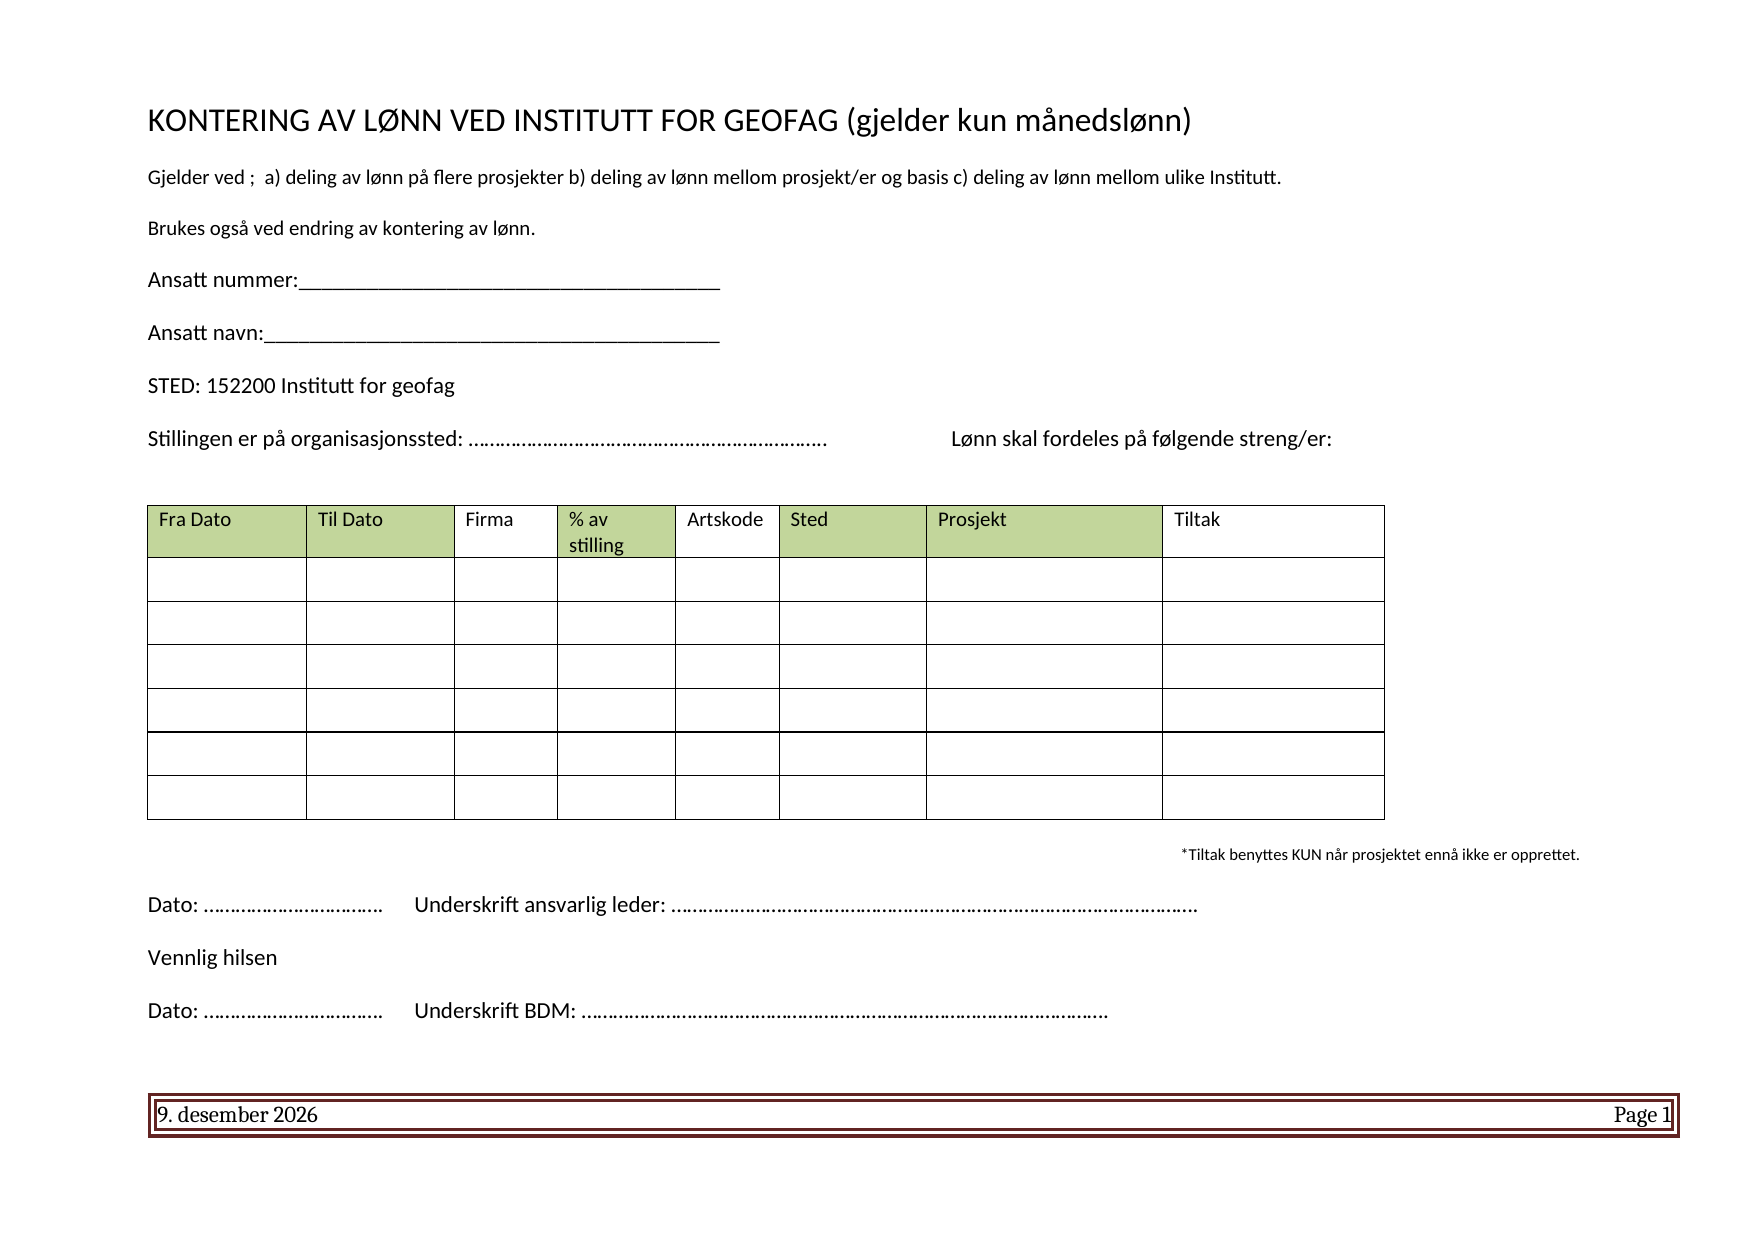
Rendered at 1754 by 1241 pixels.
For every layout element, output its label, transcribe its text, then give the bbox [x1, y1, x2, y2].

table_cell [1163, 558, 1384, 601]
table_header Sted [780, 506, 926, 557]
table_cell [558, 602, 675, 644]
table_cell [927, 558, 1162, 601]
table_cell [676, 689, 779, 731]
table_cell [676, 558, 779, 601]
table_cell [148, 733, 306, 775]
table_header Artskode [676, 506, 779, 557]
table_cell [307, 602, 454, 644]
table_cell [927, 776, 1162, 818]
table_cell [676, 645, 779, 688]
text KONTERING AV LØNN VED INSTITUTT FOR GEOFAG (gjelder kun månedslønn) [148, 99, 1680, 139]
table_cell [558, 558, 675, 601]
table_cell [148, 689, 306, 731]
text STED: 152200 Institutt for geofag [148, 371, 1680, 399]
table_cell [455, 558, 557, 601]
table_cell [148, 602, 306, 644]
table_cell [455, 645, 557, 688]
table_cell [307, 645, 454, 688]
text Brukes også ved endring av kontering av lønn. [148, 215, 1680, 240]
table_cell [927, 645, 1162, 688]
table_cell [558, 645, 675, 688]
text *Tiltak benyttes KUN når prosjektet ennå ikke er opprettet. [1106, 844, 1680, 865]
table_header Tiltak [1163, 506, 1384, 557]
table_cell [780, 558, 926, 601]
table_cell [455, 776, 557, 818]
table_cell [780, 733, 926, 775]
table_cell [676, 602, 779, 644]
table_cell [927, 733, 1162, 775]
text Vennlig hilsen [148, 943, 1680, 971]
table_cell [307, 776, 454, 818]
table_cell [676, 733, 779, 775]
text Ansatt navn:________________________________________ [148, 318, 1680, 346]
table_cell [927, 602, 1162, 644]
table_cell [558, 689, 675, 731]
table_header % av stilling [558, 506, 675, 557]
table_cell [1163, 776, 1384, 818]
table_cell [307, 689, 454, 731]
table_header Fra Dato [148, 506, 306, 557]
table_cell [780, 645, 926, 688]
table_cell [780, 689, 926, 731]
text Dato: ……………………………. Underskrift BDM: ………………………………………………………………………………………. [148, 996, 1680, 1024]
table_cell [1163, 602, 1384, 644]
table_cell [307, 558, 454, 601]
table_cell [676, 776, 779, 818]
table_cell [455, 733, 557, 775]
text Ansatt nummer:_____________________________________ [148, 265, 1680, 293]
table_header Firma [455, 506, 557, 557]
text Stillingen er på organisasjonssted: ………………………………………………………….. Lønn skal fordeles på følgende streng/er: [148, 424, 1680, 452]
table_header Prosjekt [927, 506, 1162, 557]
table_cell [148, 776, 306, 818]
table_cell [1163, 733, 1384, 775]
table_cell [455, 689, 557, 731]
text Dato: ……………………………. Underskrift ansvarlig leder: ………………………………………………………………………………………. [148, 890, 1680, 918]
table_cell [1163, 645, 1384, 688]
table_header Til Dato [307, 506, 454, 557]
table_cell [780, 776, 926, 818]
table_cell [1163, 689, 1384, 731]
table_cell [780, 602, 926, 644]
table_cell [558, 733, 675, 775]
table_cell [558, 776, 675, 818]
text Gjelder ved ; a) deling av lønn på flere prosjekter b) deling av lønn mellom prosjekt/er og basis c) deling av lønn mellom ulike Institutt. [148, 164, 1680, 190]
table_cell [927, 689, 1162, 731]
table_cell [307, 733, 454, 775]
table_cell [455, 602, 557, 644]
table_cell [148, 645, 306, 688]
table_cell [148, 558, 306, 601]
